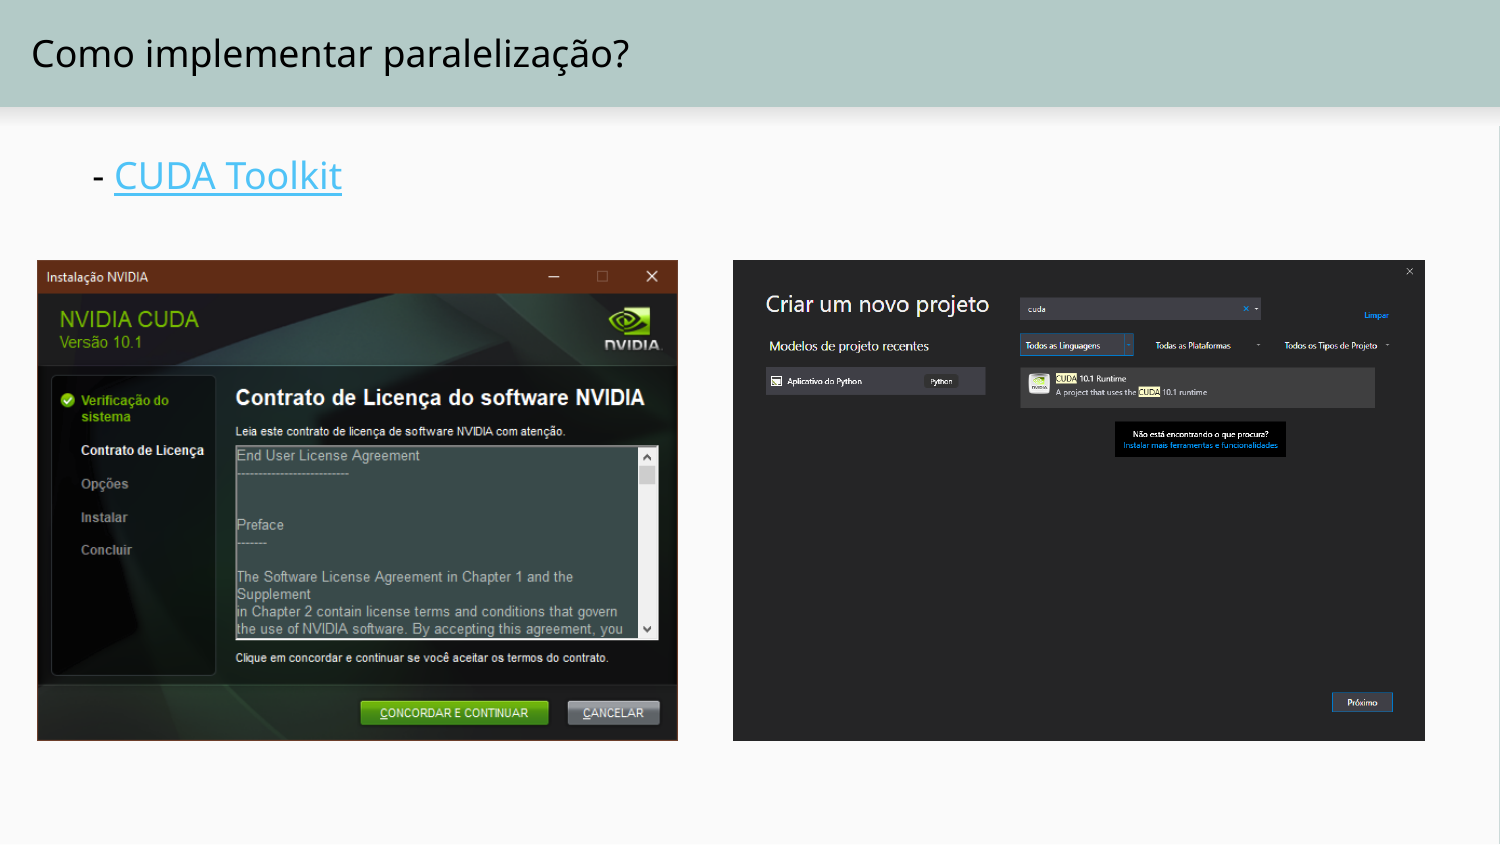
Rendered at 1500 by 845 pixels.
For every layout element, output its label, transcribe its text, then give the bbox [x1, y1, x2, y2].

picture [733, 260, 1425, 741]
list - CUDA Toolkit [77, 137, 809, 583]
title Como implementar paralelização? [16, 2, 1464, 102]
picture [37, 260, 678, 741]
